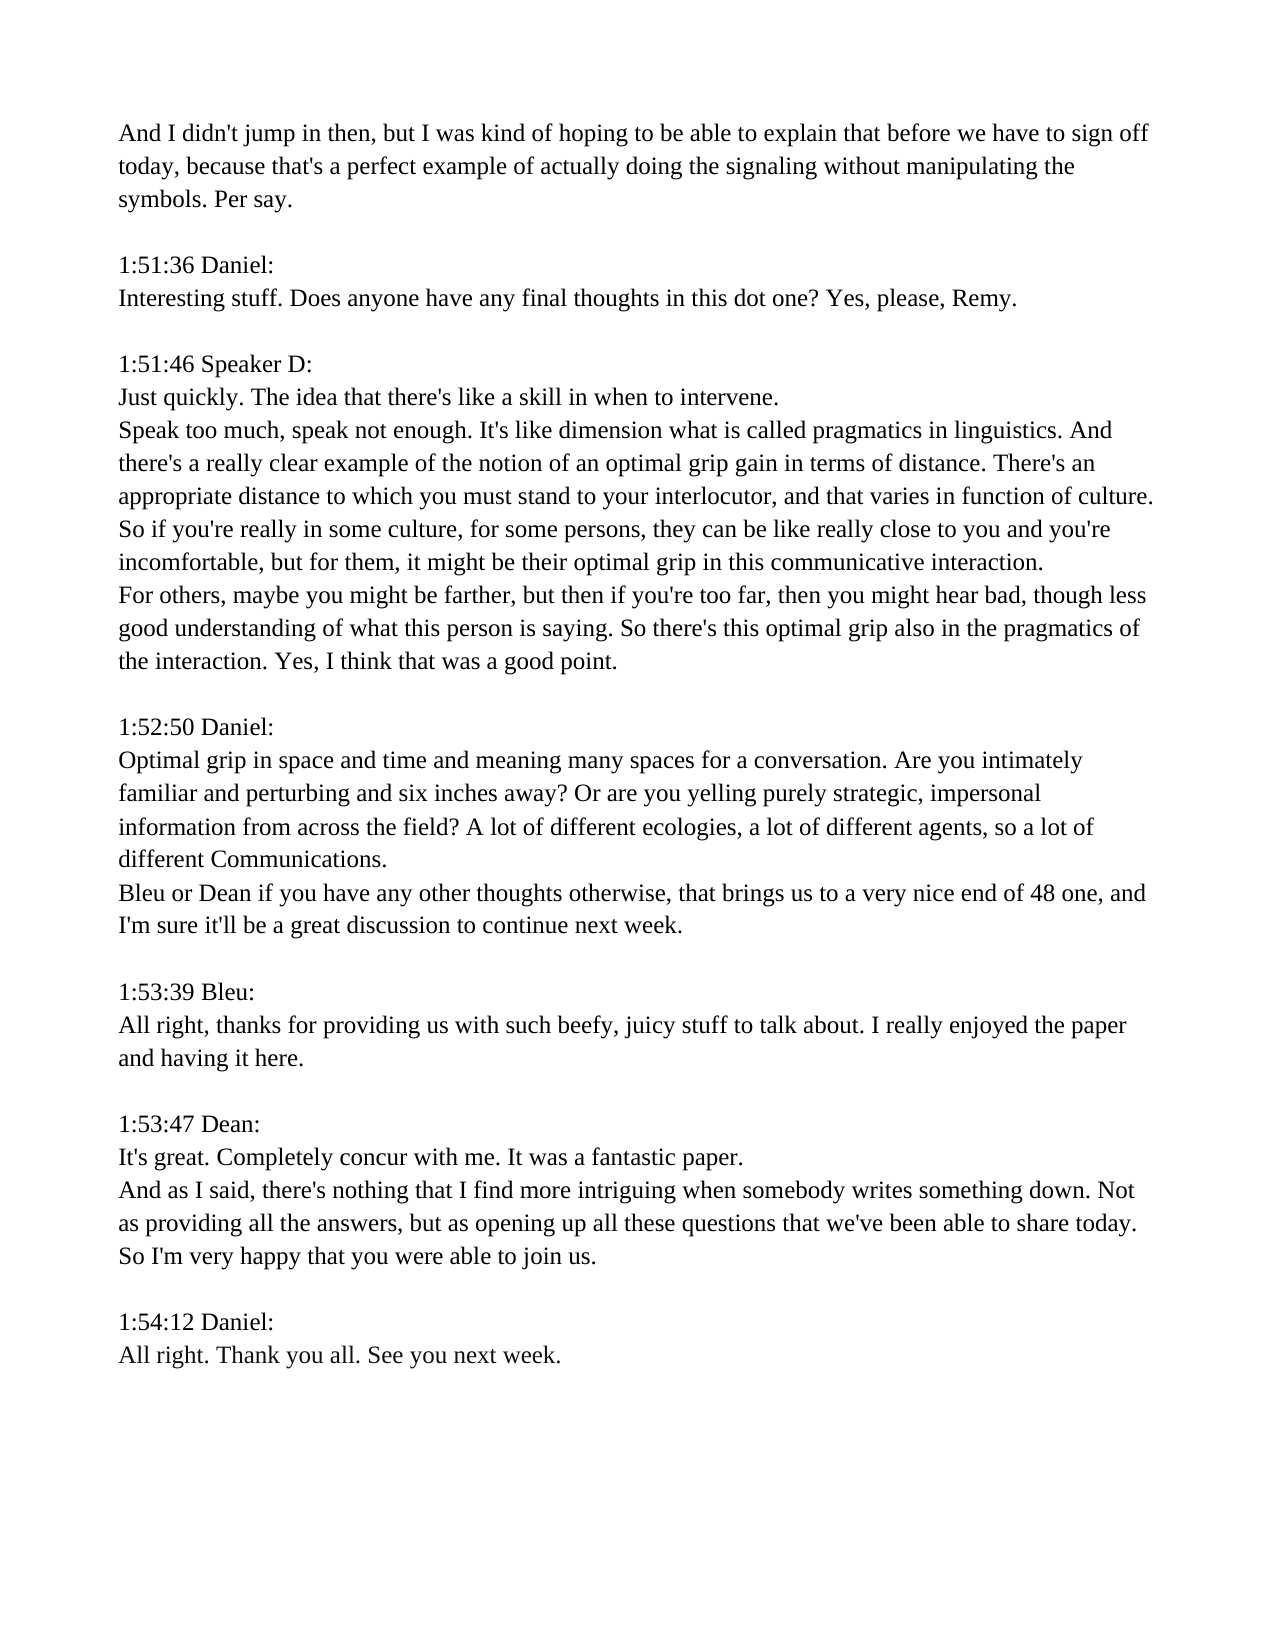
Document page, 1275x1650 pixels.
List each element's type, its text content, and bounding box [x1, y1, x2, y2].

text Just quickly. The idea that there's like a skill in when to intervene. [118, 382, 1157, 411]
text All right, thanks for providing us with such beefy, juicy stuff to talk about. I really enjoyed the paper and having it here. [118, 1010, 1157, 1071]
text For others, maybe you might be farther, but then if you're too far, then you might hear bad, though less good understanding of what this person is saying. So there's this optimal grip also in the pragmatics of the interaction. Yes, I think that was a good point. [118, 580, 1157, 675]
text 1:53:39 Bleu: [118, 977, 1157, 1005]
text And I didn't jump in then, but I was kind of hoping to be able to explain that before we have to sign off today, because that's a perfect example of actually doing the signaling without manipulating the symbols. Per say. [118, 118, 1157, 213]
text 1:52:50 Daniel: [118, 712, 1157, 741]
text All right. Thank you all. See you next week. [118, 1340, 1157, 1369]
text 1:54:12 Daniel: [118, 1307, 1157, 1336]
text Bleu or Dean if you have any other thoughts otherwise, that brings us to a very nice end of 48 one, and I'm sure it'll be a great discussion to continue next week. [118, 878, 1157, 939]
text Speak too much, speak not enough. It's like dimension what is called pragmatics in linguistics. And there's a really clear example of the notion of an optimal grip gain in terms of distance. There's an appropriate distance to which you must stand to your interlocutor, and that varies in function of culture. So if you're really in some culture, for some persons, they can be like really close to you and you're incomfortable, but for them, it might be their optimal grip in this communicative interaction. [118, 415, 1157, 576]
text 1:53:47 Dean: [118, 1109, 1157, 1137]
text 1:51:36 Daniel: [118, 250, 1157, 279]
text Interesting stuff. Does anyone have any final thoughts in this dot one? Yes, please, Remy. [118, 283, 1157, 312]
text It's great. Completely concur with me. It was a fantastic paper. [118, 1142, 1157, 1171]
text And as I said, there's nothing that I find more intriguing when somebody writes something down. Not as providing all the answers, but as opening up all these questions that we've been able to share today. So I'm very happy that you were able to join us. [118, 1175, 1157, 1269]
text Optimal grip in space and time and meaning many spaces for a conversation. Are you intimately familiar and perturbing and six inches away? Or are you yelling purely strategic, impersonal information from across the field? A lot of different ecologies, a lot of different agents, so a lot of different Communications. [118, 746, 1157, 873]
text 1:51:46 Speaker D: [118, 349, 1157, 378]
